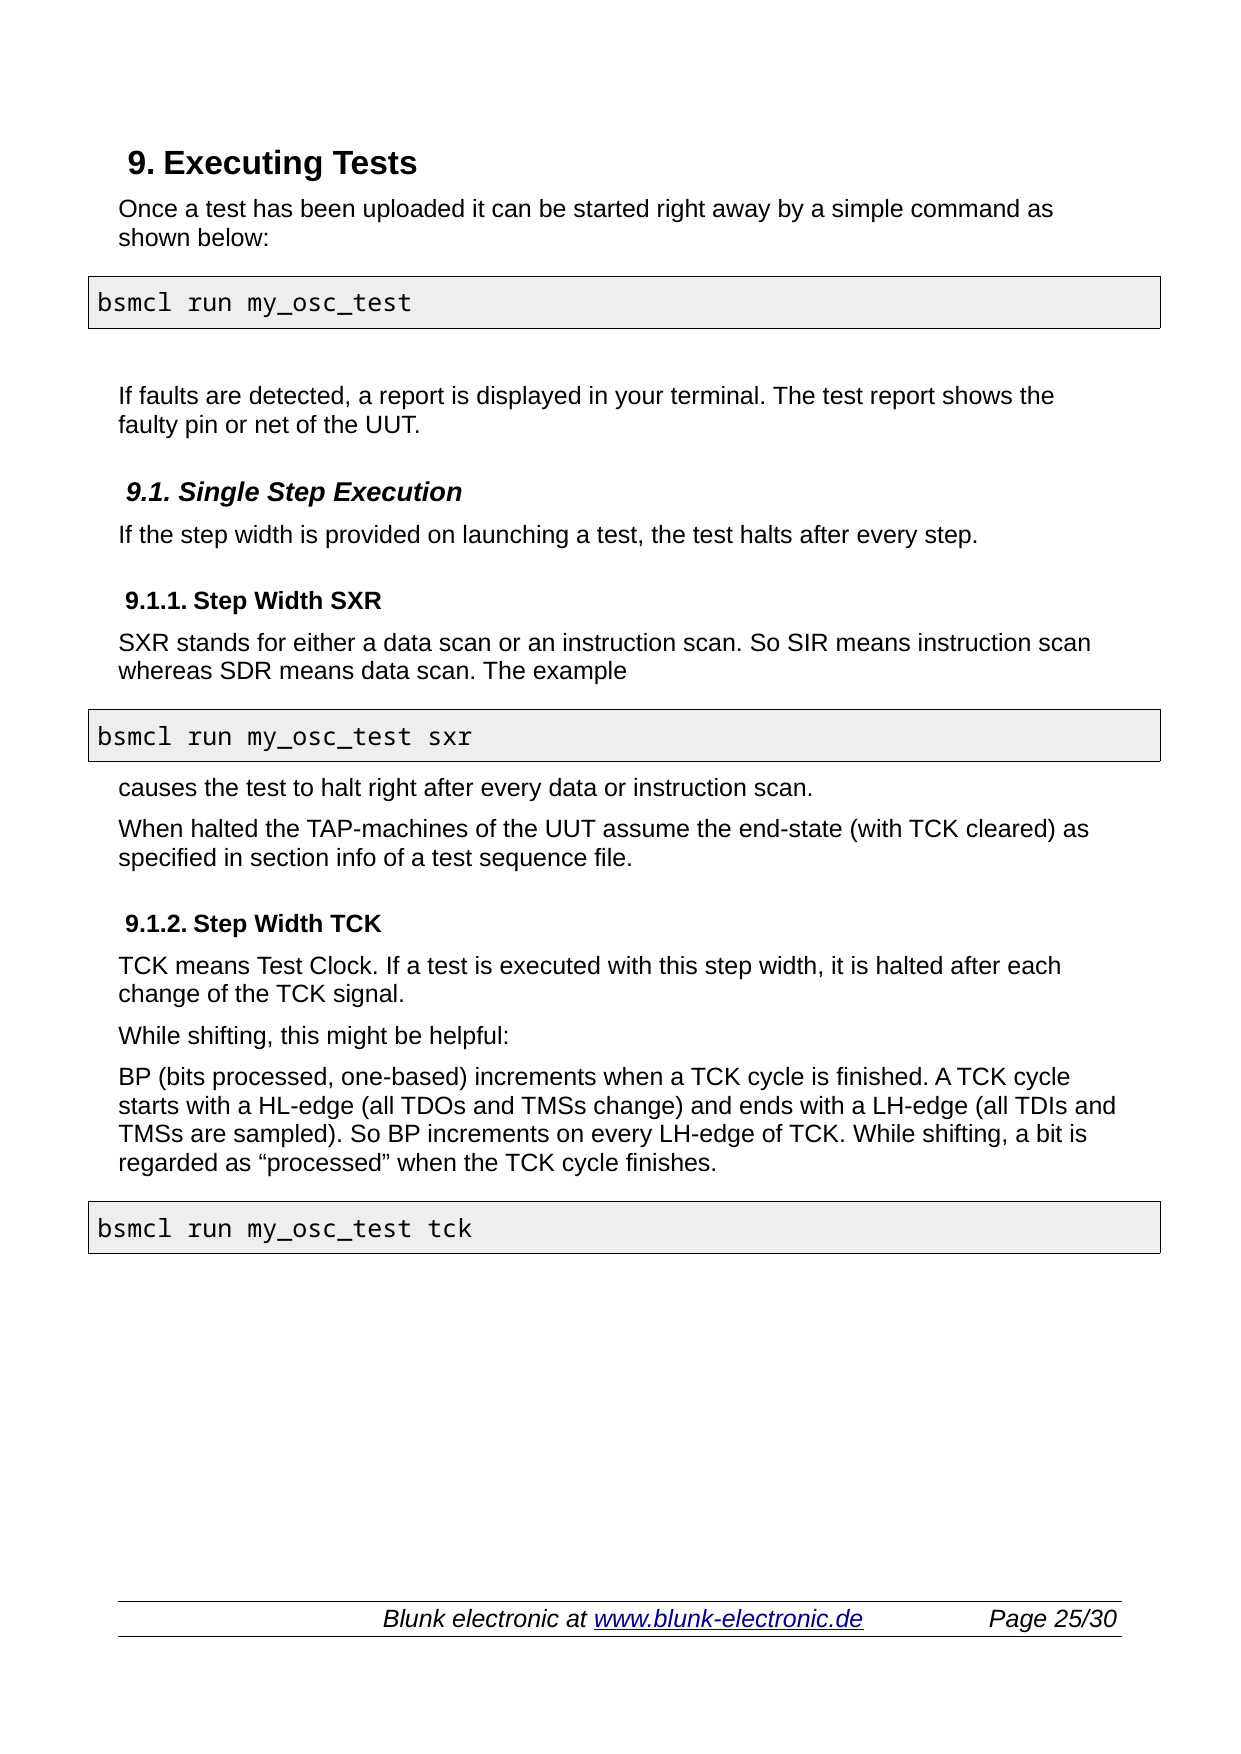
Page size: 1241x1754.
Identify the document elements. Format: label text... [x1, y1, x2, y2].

text SXR stands for either a data scan or an instruction scan. So SIR means instruction scan whereas SDR means data scan. The example [118, 627, 1122, 685]
subtitle Step Width SXR [118, 586, 1122, 615]
text TCK means Test Clock. If a test is executed with this step width, it is halted after each change of the TCK signal. [118, 951, 1122, 1008]
text If the step width is provided on launching a test, the test halts after every step. [118, 520, 1122, 549]
subtitle Executing Tests [118, 143, 1122, 182]
text While shifting, this might be helpful: [118, 1021, 1122, 1049]
text Once a test has been uploaded it can be started right away by a simple command as shown below: [118, 194, 1122, 252]
text bsmcl run my_osc_test tck [97, 1210, 1151, 1244]
text When halted the TAP-machines of the UUT assume the end-state (with TCK cleared) as specified in section info of a test sequence file. [118, 814, 1122, 872]
subtitle Single Step Execution [118, 476, 1122, 507]
text [118, 697, 1122, 709]
text causes the test to halt right after every data or instruction scan. [118, 762, 1122, 802]
text BP (bits processed, one-based) increments when a TCK cycle is finished. A TCK cycle starts with a HL-edge (all TDOs and TMSs change) and ends with a LH-edge (all TDIs and TMSs are sampled). So BP increments on every LH-edge of TCK. While shifting, a bit is regarded as “processed” when the TCK cycle finishes. [118, 1062, 1122, 1177]
text If faults are detected, a report is displayed in your terminal. The test report shows the faulty pin or net of the UUT. [118, 381, 1122, 439]
text bsmcl run my_osc_test [97, 285, 1151, 319]
subtitle Step Width TCK [118, 909, 1122, 938]
text bsmcl run my_osc_test sxr [97, 718, 1151, 752]
